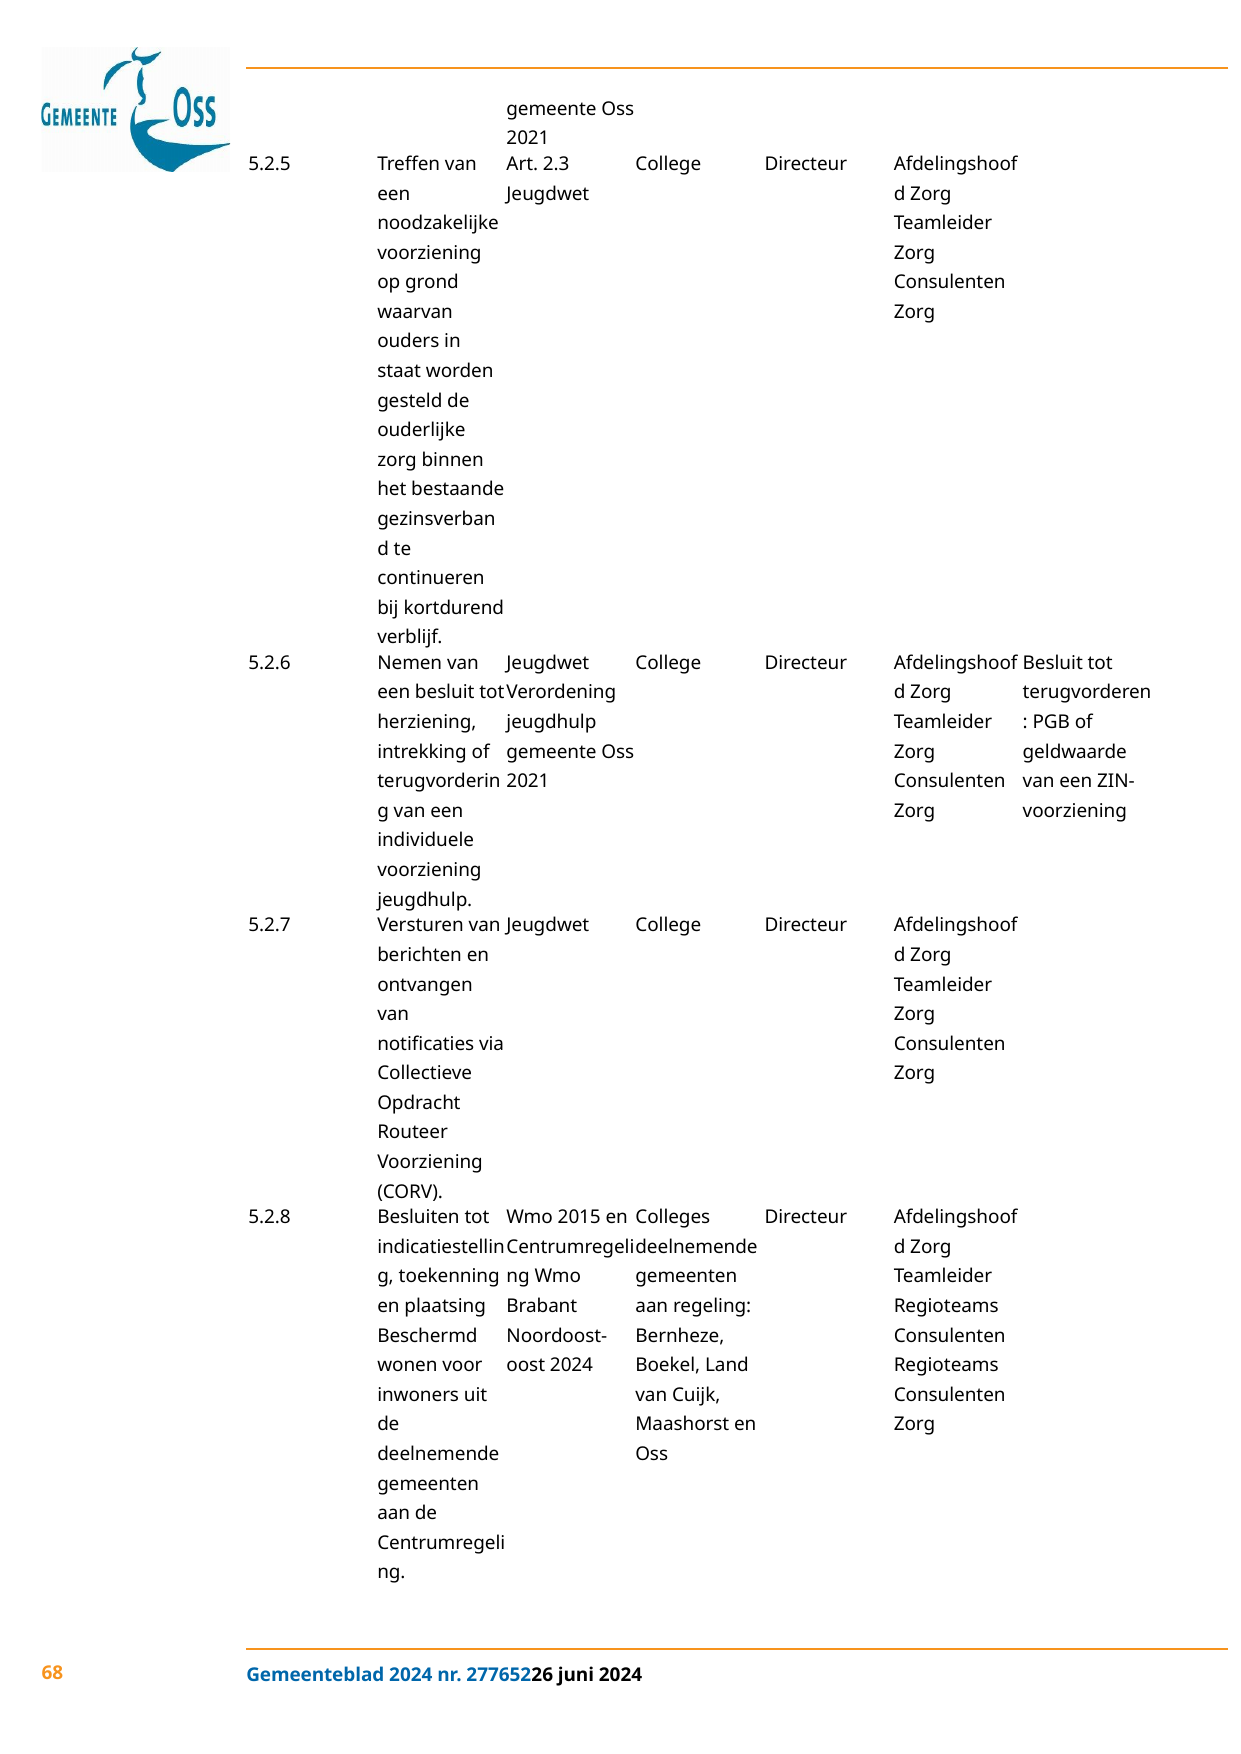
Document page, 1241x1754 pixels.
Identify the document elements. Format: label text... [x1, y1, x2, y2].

table_cell 5.2.8 [248, 1204, 377, 1584]
table_cell 5.2.7 [248, 912, 377, 1203]
table_cell [635, 95, 764, 150]
table_cell Afdelingshoofd Zorg Teamleider Zorg Consulenten Zorg [894, 150, 1022, 649]
table_cell Afdelingshoofd Zorg Teamleider Zorg Consulenten Zorg [894, 649, 1022, 912]
table_cell College [635, 912, 764, 1203]
table_cell [1023, 912, 1152, 1203]
table_cell Jeugdwet [506, 912, 635, 1203]
table_cell College [635, 649, 764, 912]
table_cell 5.2.6 [248, 649, 377, 912]
picture [41, 47, 231, 172]
table_cell Wmo 2015 en Centrumregeling Wmo Brabant Noordoost-oost 2024 [506, 1204, 635, 1584]
table_cell Besluiten tot indicatiestelling, toekenning en plaatsing Beschermd wonen voor inwoners uit de deelnemende gemeenten aan de Centrumregeling. [377, 1204, 506, 1584]
table_cell Treffen van een noodzakelijke voorziening op grond waarvan ouders in staat worden gesteld de ouderlijke zorg binnen het bestaande gezinsverband te continueren bij kortdurend verblijf. [377, 150, 506, 649]
table_cell 5.2.5 [248, 150, 377, 649]
table_cell Directeur [764, 150, 893, 649]
table_cell [1023, 1204, 1152, 1584]
table_cell [377, 95, 506, 150]
table_cell Directeur [764, 649, 893, 912]
table_cell [894, 95, 1022, 150]
table_cell Jeugdwet Verordening jeugdhulp gemeente Oss 2021 [506, 649, 635, 912]
table_cell [1023, 150, 1152, 649]
table_cell College [635, 150, 764, 649]
table_cell [764, 95, 893, 150]
table_cell Art. 2.3 Jeugdwet [506, 150, 635, 649]
table_cell Afdelingshoofd Zorg Teamleider Zorg Consulenten Zorg [894, 912, 1022, 1203]
table_cell Afdelingshoofd Zorg Teamleider Regioteams Consulenten Regioteams Consulenten Zorg [894, 1204, 1022, 1584]
table_cell Nemen van een besluit tot herziening, intrekking of terugvordering van een individuele voorziening jeugdhulp. [377, 649, 506, 912]
table_cell Colleges deelnemende gemeenten aan regeling: Bernheze, Boekel, Land van Cuijk, Maashorst en Oss [635, 1204, 764, 1584]
table_cell Directeur [764, 1204, 893, 1584]
table_cell Directeur [764, 912, 893, 1203]
table_cell [248, 95, 377, 150]
table_cell Besluit tot terugvorderen: PGB of geldwaarde van een ZIN-voorziening [1023, 649, 1152, 912]
table_cell gemeente Oss 2021 [506, 95, 635, 150]
table_cell Versturen van berichten en ontvangen van notificaties via Collectieve Opdracht Routeer Voorziening (CORV). [377, 912, 506, 1203]
table_cell [1023, 95, 1152, 150]
